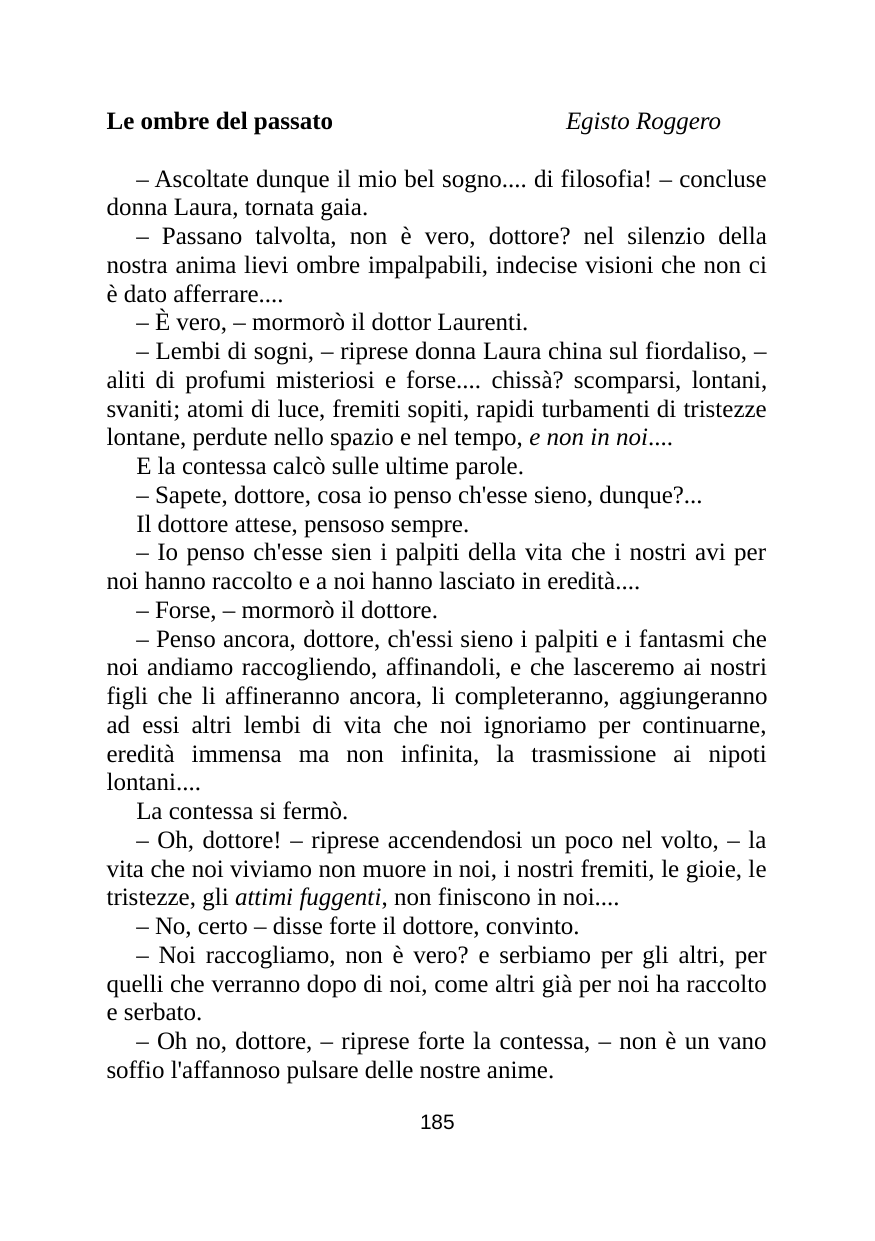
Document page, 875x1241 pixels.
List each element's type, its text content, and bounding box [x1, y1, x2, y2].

text – È vero, – mormorò il dottor Laurenti. [106, 307, 768, 336]
text – Io penso ch'esse sien i palpiti della vita che i nostri avi per noi hanno raccolto e a noi hanno lasciato in eredità.... [106, 537, 768, 595]
text La contessa si fermò. [106, 796, 768, 825]
text – Forse, – mormorò il dottore. [106, 595, 768, 624]
text – Passano talvolta, non è vero, dottore? nel silenzio della nostra anima lievi ombre impalpabili, indecise visioni che non ci è dato afferrare.... [106, 221, 768, 307]
text – Oh no, dottore, – riprese forte la contessa, – non è un vano soffio l'affannoso pulsare delle nostre anime. [106, 1026, 768, 1084]
text – Ascoltate dunque il mio bel sogno.... di filosofia! – concluse donna Laura, tornata gaia. [106, 164, 768, 221]
text – Noi raccogliamo, non è vero? e serbiamo per gli altri, per quelli che verranno dopo di noi, come altri già per noi ha raccolto e serbato. [106, 940, 768, 1026]
text – Lembi di sogni, – riprese donna Laura china sul fiordaliso, –aliti di profumi misteriosi e forse.... chissà? scomparsi, lontani, svaniti; atomi di luce, fremiti sopiti, rapidi turbamenti di tristezze lontane, perdute nello spazio e nel tempo, e non in noi.... [106, 336, 768, 451]
text – No, certo – disse forte il dottore, convinto. [106, 911, 768, 940]
text – Sapete, dottore, cosa io penso ch'esse sieno, dunque?... [106, 480, 768, 509]
text E la contessa calcò sulle ultime parole. [106, 451, 768, 480]
text – Oh, dottore! – riprese accendendosi un poco nel volto, – la vita che noi viviamo non muore in noi, i nostri fremiti, le gioie, le tristezze, gli attimi fuggenti, non finiscono in noi.... [106, 825, 768, 911]
text – Penso ancora, dottore, ch'essi sieno i palpiti e i fantasmi che noi andiamo raccogliendo, affinandoli, e che lasceremo ai nostri figli che li affineranno ancora, li completeranno, aggiungeranno ad essi altri lembi di vita che noi ignoriamo per continuarne, eredità immensa ma non infinita, la trasmissione ai nipoti lontani.... [106, 624, 768, 796]
text Il dottore attese, pensoso sempre. [106, 509, 768, 537]
